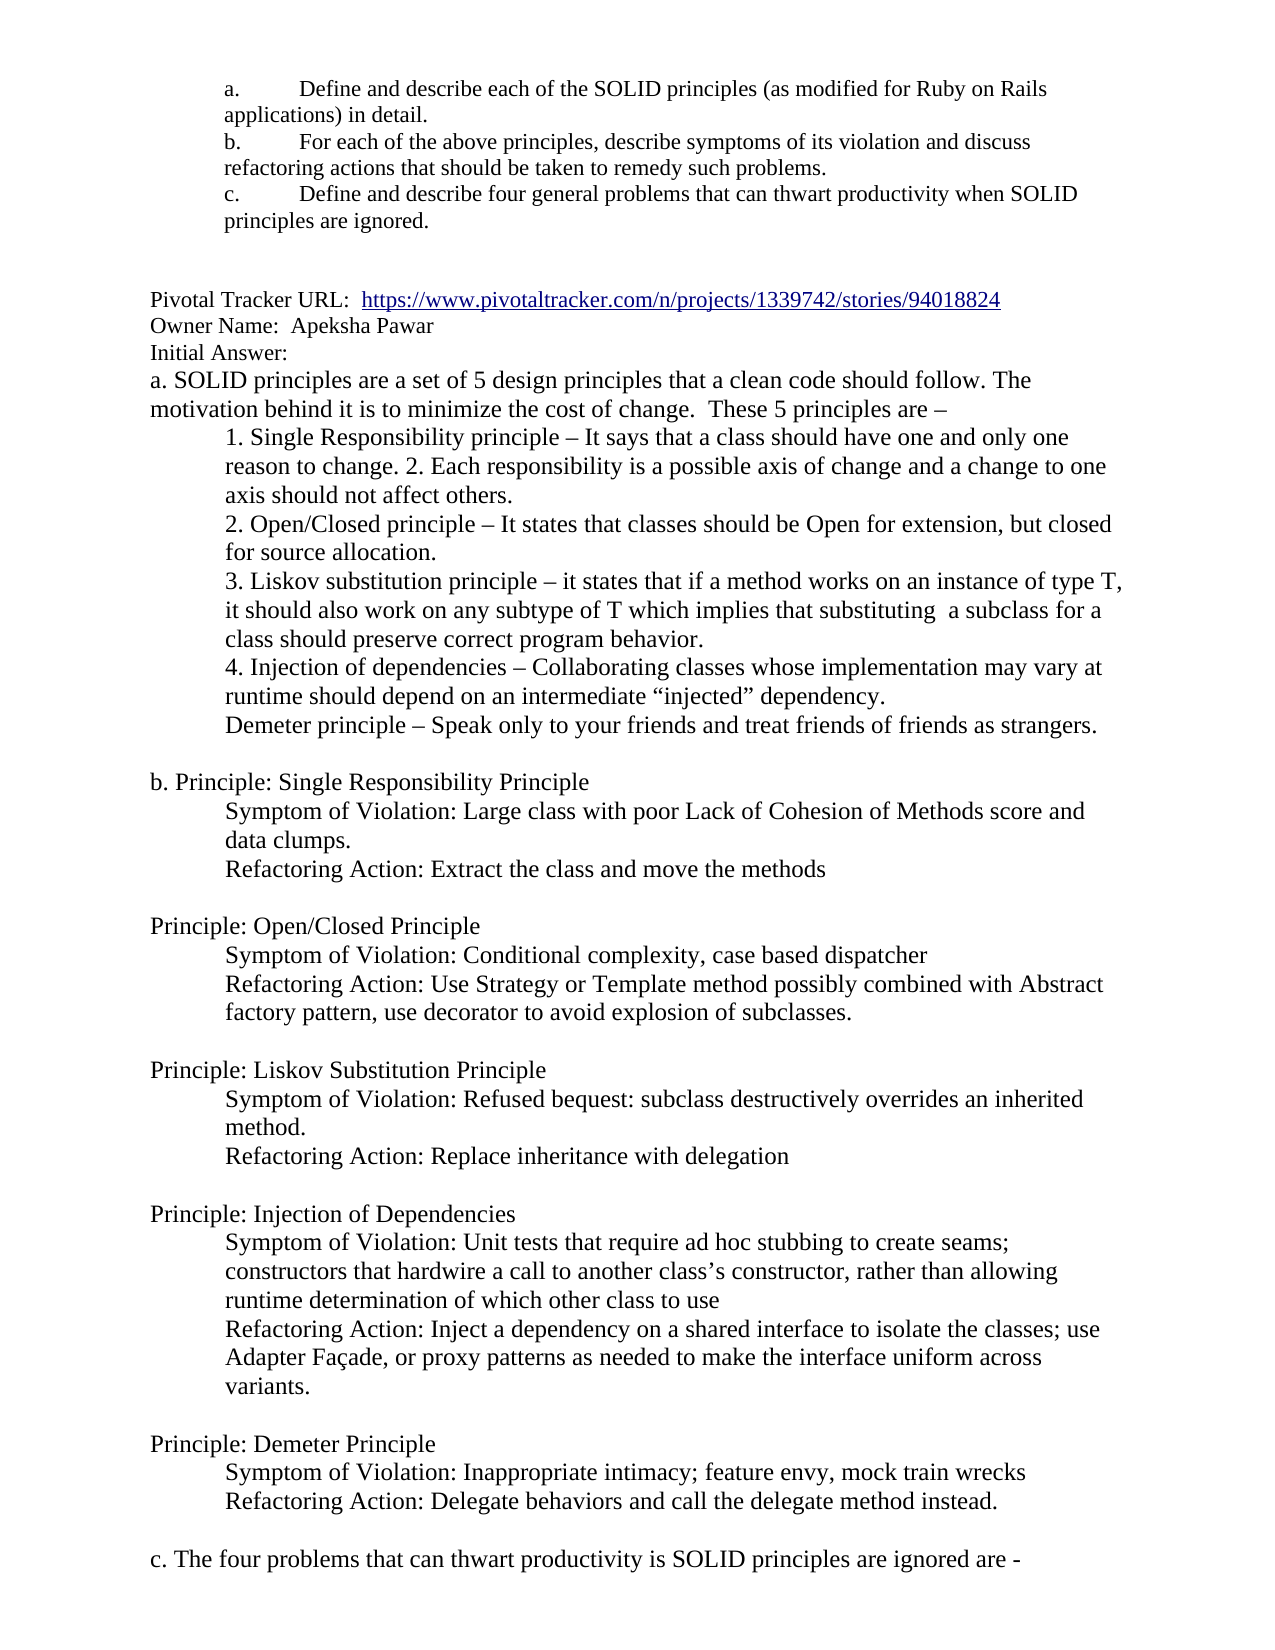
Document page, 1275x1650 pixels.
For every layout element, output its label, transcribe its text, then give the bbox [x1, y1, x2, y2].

text b. For each of the above principles, describe symptoms of its violation and discuss refactoring actions that should be taken to remedy such problems. [224, 128, 1125, 180]
text 4. Injection of dependencies – Collaborating classes whose implementation may vary at runtime should depend on an intermediate “injected” dependency. Demeter principle – Speak only to your friends and treat friends of friends as strangers. [150, 652, 1125, 767]
text a. SOLID principles are a set of 5 design principles that a clean code should follow. The motivation behind it is to minimize the cost of change. These 5 principles are – [150, 365, 1125, 422]
text a. Define and describe each of the SOLID principles (as modified for Ruby on Rails applications) in detail. [224, 75, 1125, 128]
text 1. Single Responsibility principle – It says that a class should have one and only one reason to change. 2. Each responsibility is a possible axis of change and a change to one axis should not affect others. [150, 422, 1125, 509]
text b. Principle: Single Responsibility Principle Symptom of Violation: Large class with poor Lack of Cohesion of Methods score and data clumps. Refactoring Action: Extract the class and move the methods Principle: Open/Closed Principle Symptom of Violation: Conditional complexity, case based dispatcher Refactoring Action: Use Strategy or Template method possibly combined with Abstract factory pattern, use decorator to avoid explosion of subclasses. Principle: Liskov Substitution Principle Symptom of Violation: Refused bequest: subclass destructively overrides an inherited method. Refactoring Action: Replace inheritance with delegation Principle: Injection of Dependencies Symptom of Violation: Unit tests that require ad hoc stubbing to create seams; constructors that hardwire a call to another class’s constructor, rather than allowing runtime determination of which other class to use Refactoring Action: Inject a dependency on a shared interface to isolate the classes; use Adapter Façade, or proxy patterns as needed to make the interface uniform across variants. Principle: Demeter Principle Symptom of Violation: Inappropriate intimacy; feature envy, mock train wrecks Refactoring Action: Delegate behaviors and call the delegate method instead. [150, 767, 1125, 1515]
text Owner Name: Apeksha Pawar [150, 312, 1125, 338]
text Pivotal Tracker URL: https://www.pivotaltracker.com/n/projects/1339742/stories/94018824 [150, 286, 1125, 312]
text Initial Answer: [150, 338, 1125, 365]
text 3. Liskov substitution principle – it states that if a method works on an instance of type T, it should also work on any subtype of T which implies that substituting a subclass for a class should preserve correct program behavior. [150, 566, 1125, 652]
text c. Define and describe four general problems that can thwart productivity when SOLID principles are ignored. [224, 180, 1125, 286]
text 2. Open/Closed principle – It states that classes should be Open for extension, but closed for source allocation. [150, 509, 1125, 566]
text c. The four problems that can thwart productivity is SOLID principles are ignored are [150, 1544, 1125, 1572]
